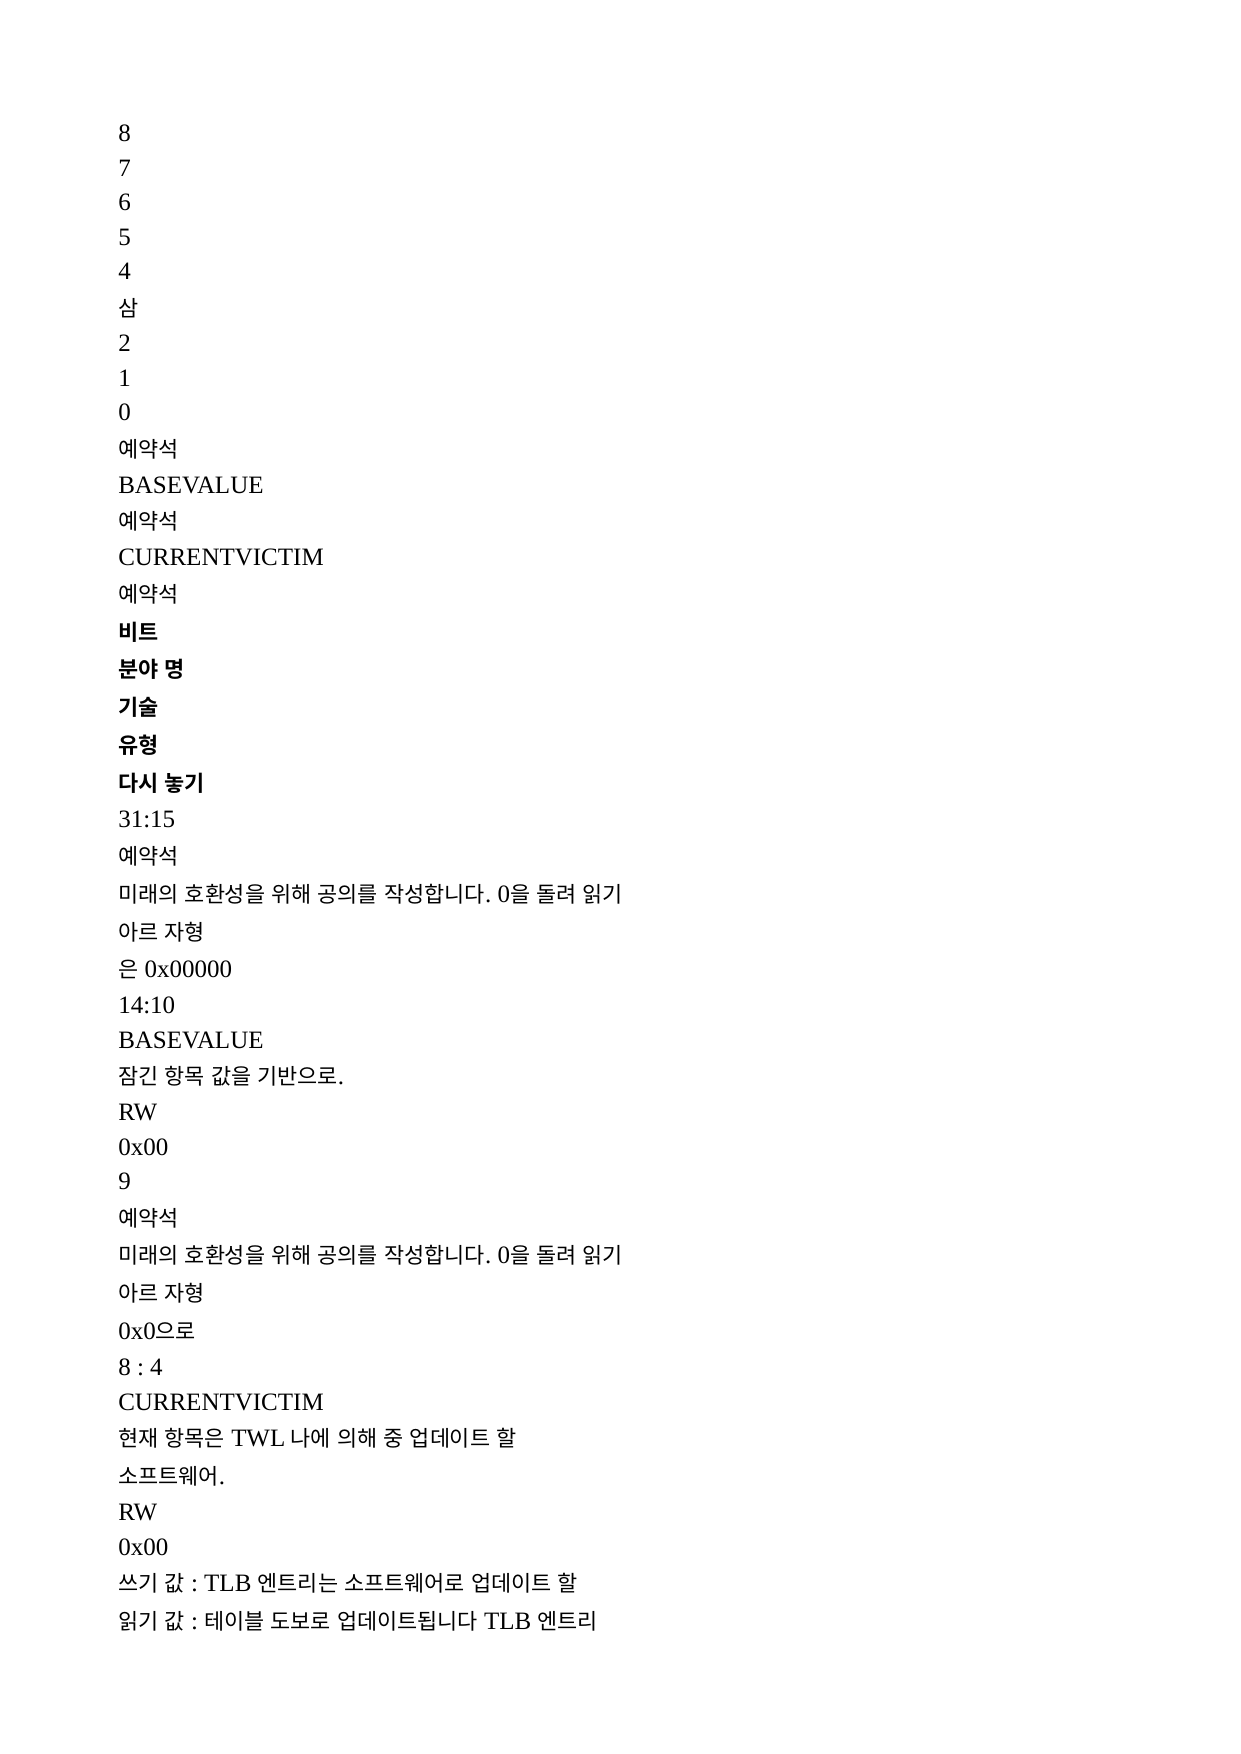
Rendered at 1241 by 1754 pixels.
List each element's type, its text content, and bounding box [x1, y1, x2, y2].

text CURRENTVICTIM [118, 542, 1122, 571]
text 아르 자형 [118, 914, 1122, 946]
text 예약석 [118, 1201, 1122, 1232]
text 14:10 [118, 990, 1122, 1019]
text 31:15 [118, 804, 1122, 833]
text RW [118, 1097, 1122, 1126]
text 소프트웨어. [118, 1459, 1122, 1491]
text 은 0x00000 [118, 952, 1122, 984]
text 6 [118, 187, 1122, 216]
text 0x00 [118, 1532, 1122, 1560]
text 0x00 [118, 1132, 1122, 1160]
text 아르 자형 [118, 1276, 1122, 1308]
text 0x0으로 [118, 1314, 1122, 1346]
text 읽기 값 : 테이블 도보로 업데이트됩니다 TLB 엔트리 [118, 1604, 1122, 1636]
text CURRENTVICTIM [118, 1387, 1122, 1416]
text 비트 [118, 614, 1122, 646]
text 삼 [118, 291, 1122, 322]
text 4 [118, 256, 1122, 285]
text 쓰기 값 : TLB 엔트리는 소프트웨어로 업데이트 할 [118, 1566, 1122, 1598]
text 다시 놓기 [118, 766, 1122, 798]
text 현재 항목은 TWL 나에 의해 중 업데이트 할 [118, 1421, 1122, 1453]
text 예약석 [118, 432, 1122, 463]
text 8 : 4 [118, 1352, 1122, 1381]
text 7 [118, 153, 1122, 181]
text RW [118, 1497, 1122, 1526]
text 예약석 [118, 577, 1122, 608]
text 1 [118, 363, 1122, 392]
text 분야 명 [118, 652, 1122, 684]
text 기술 [118, 690, 1122, 722]
text 9 [118, 1166, 1122, 1195]
text 미래의 호환성을 위해 공의를 작성합니다. 0을 돌려 읽기 [118, 1238, 1122, 1270]
text 유형 [118, 728, 1122, 760]
text 예약석 [118, 504, 1122, 536]
text 예약석 [118, 839, 1122, 870]
text 8 [118, 118, 1122, 147]
text 0 [118, 397, 1122, 426]
text BASEVALUE [118, 1025, 1122, 1053]
text BASEVALUE [118, 470, 1122, 498]
text 미래의 호환성을 위해 공의를 작성합니다. 0을 돌려 읽기 [118, 877, 1122, 908]
text 5 [118, 222, 1122, 250]
text 2 [118, 328, 1122, 357]
text 잠긴 항목 값을 기반으로. [118, 1059, 1122, 1091]
